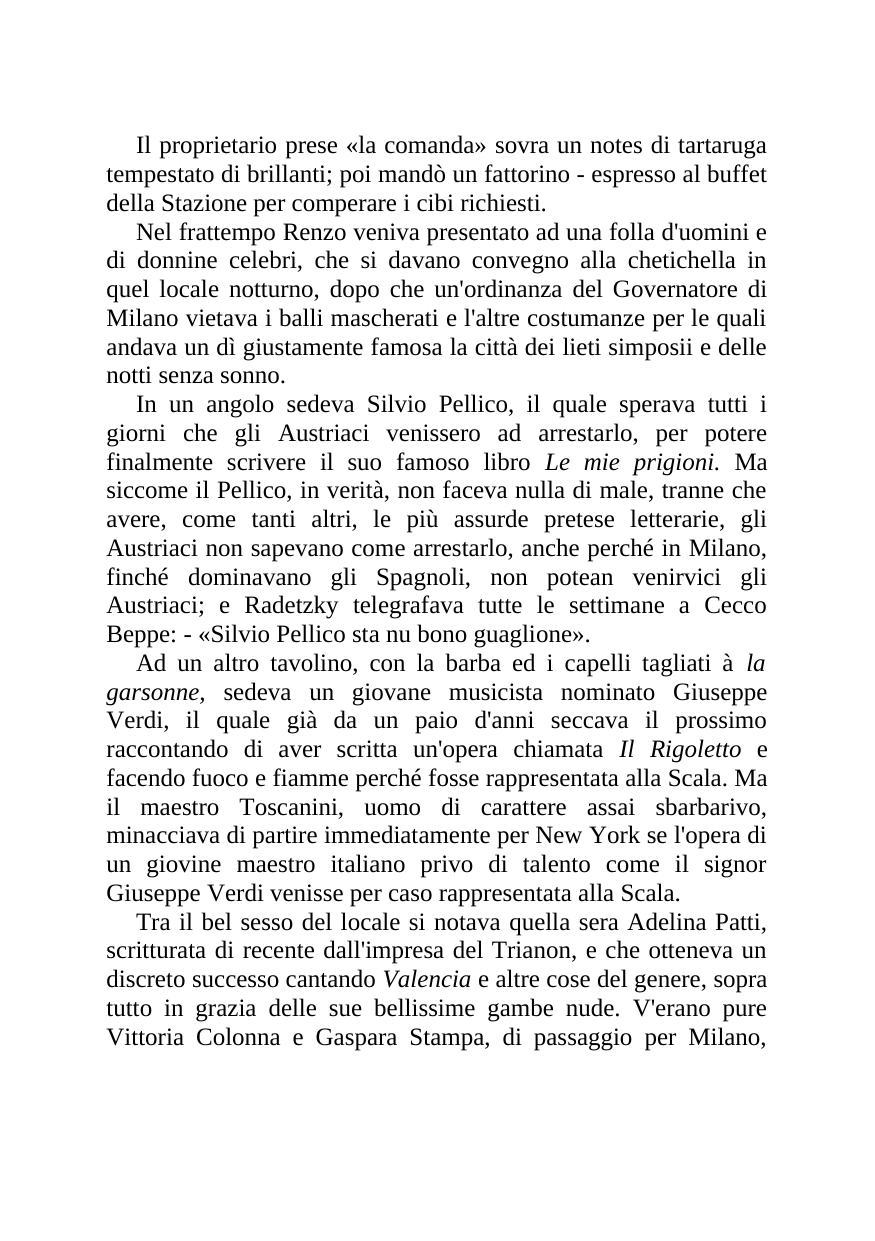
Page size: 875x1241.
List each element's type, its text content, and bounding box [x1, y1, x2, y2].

text In un angolo sedeva Silvio Pellico, il quale sperava tutti i giorni che gli Austriaci venissero ad arrestarlo, per potere finalmente scrivere il suo famoso libro Le mie prigioni. Ma siccome il Pellico, in verità, non faceva nulla di male, tranne che avere, come tanti altri, le più assurde pretese letterarie, gli Austriaci non sapevano come arrestarlo, anche perché in Milano, finché dominavano gli Spagnoli, non potean venirvici gli Austriaci; e Radetzky telegrafava tutte le settimane a Cecco Beppe: - «Silvio Pellico sta nu bono guaglione». [106, 389, 768, 648]
text Ad un altro tavolino, con la barba ed i capelli tagliati à la garsonne, sedeva un giovane musicista nominato Giuseppe Verdi, il quale già da un paio d'anni seccava il prossimo raccontando di aver scritta un'opera chiamata Il Rigoletto e facendo fuoco e fiamme perché fosse rappresentata alla Scala. Ma il maestro Toscanini, uomo di carattere assai sbarbarivo, minacciava di partire immediatamente per New York se l'opera di un giovine maestro italiano privo di talento come il signor Giuseppe Verdi venisse per caso rappresentata alla Scala. [106, 648, 768, 907]
text Il proprietario prese «la comanda» sovra un notes di tartaruga tempestato di brillanti; poi mandò un fattorino - espresso al buffet della Stazione per comperare i cibi richiesti. [106, 130, 768, 217]
text Tra il bel sesso del locale si notava quella sera Adelina Patti, scritturata di recente dall'impresa del Trianon, e che otteneva un discreto successo cantando Valencia e altre cose del genere, sopra tutto in grazia delle sue bellissime gambe nude. V'erano pure Vittoria Colonna e Gaspara Stampa, di passaggio per Milano, [106, 907, 768, 1050]
text Nel frattempo Renzo veniva presentato ad una folla d'uomini e di donnine celebri, che si davano convegno alla chetichella in quel locale notturno, dopo che un'ordinanza del Governatore di Milano vietava i balli mascherati e l'altre costumanze per le quali andava un dì giustamente famosa la città dei lieti simposii e delle notti senza sonno. [106, 217, 768, 389]
